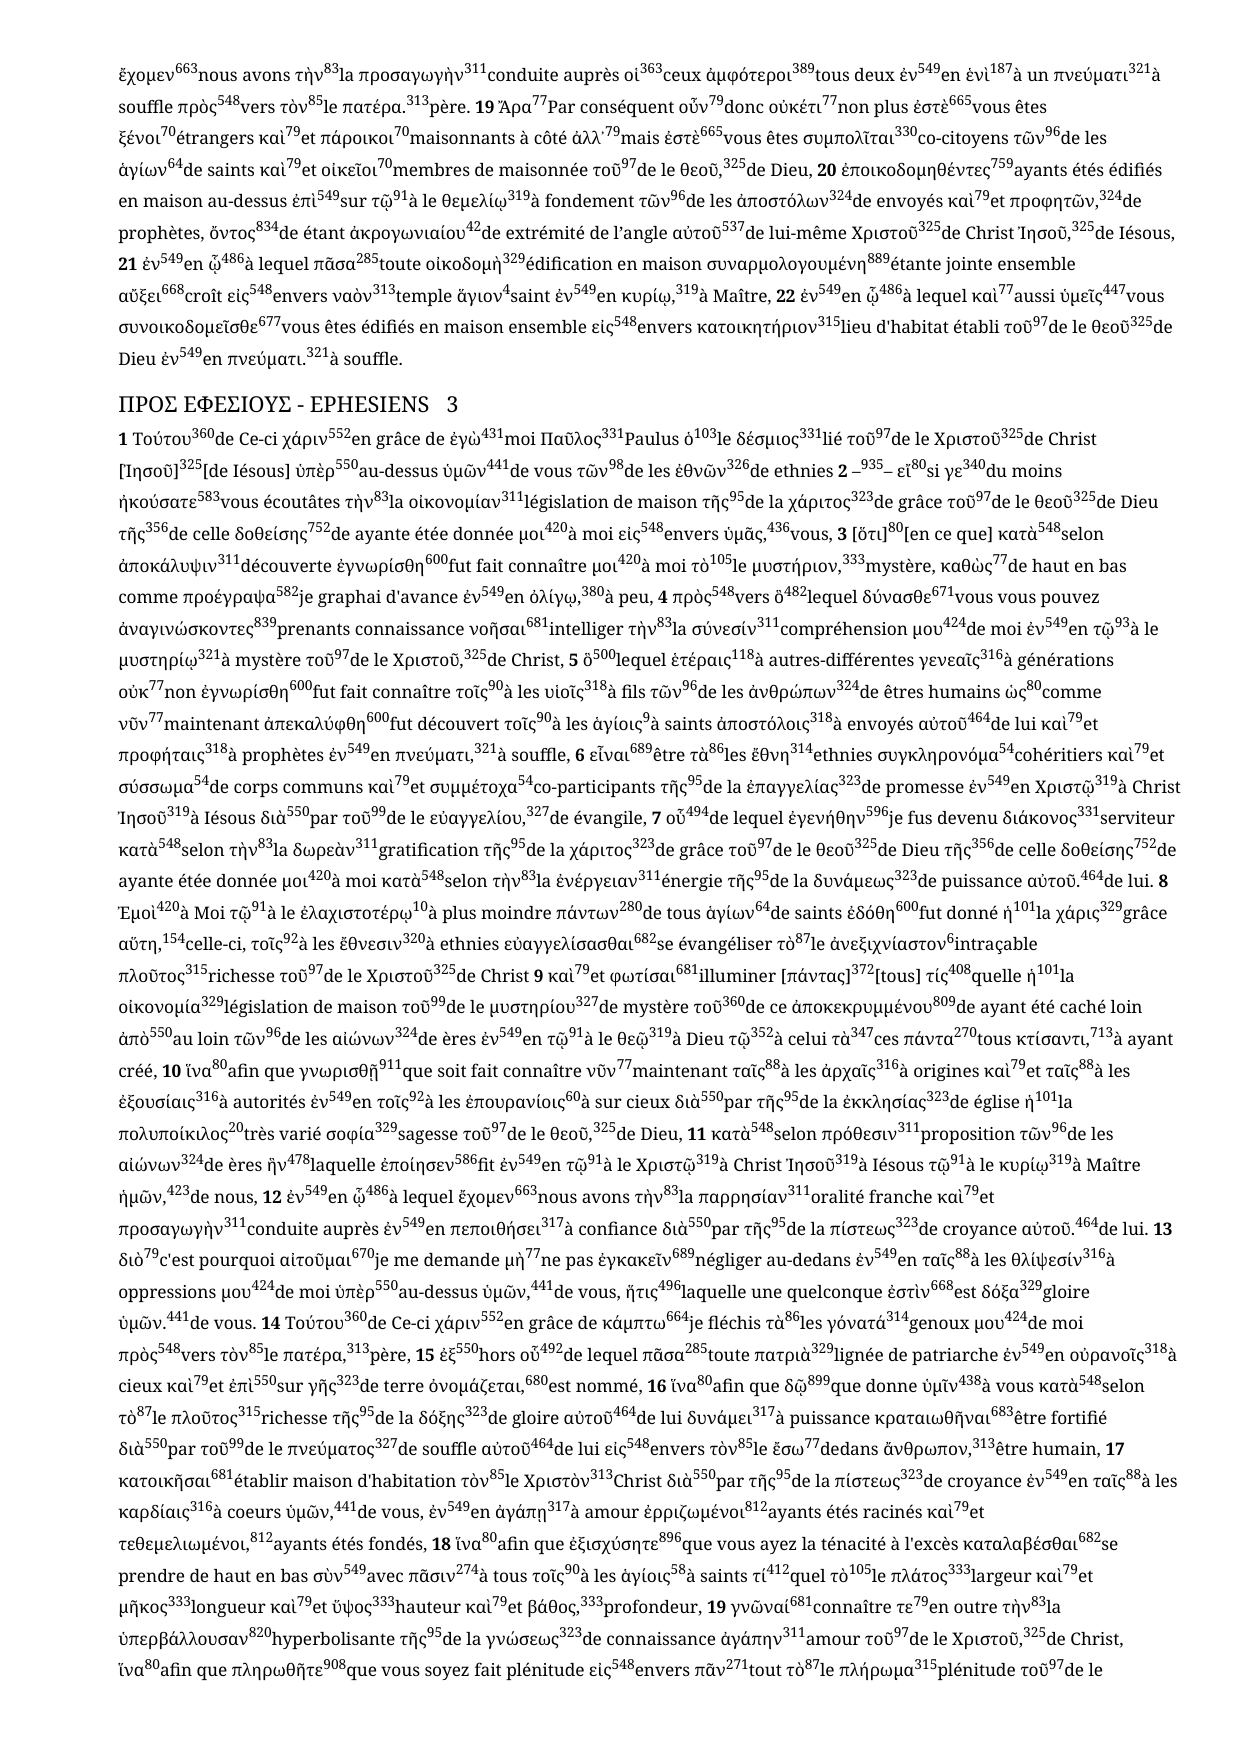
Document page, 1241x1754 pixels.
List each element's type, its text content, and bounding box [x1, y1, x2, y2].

text ΠΡΟΣ ΕΦΕΣΙΟΥΣ - EPHESIENS 3 [118, 389, 1181, 419]
text 1 Καὶ79Et ὑμᾶς436vous ὄντας821étants νεκροὺς31morts τοῖς92à les παραπτώμασιν320à chutes à côté καὶ79et ταῖς88à les ἁμαρτίαις316à fautes ὑμῶν,441de vous, 2 ἐν549en αἷς483à lesquelles ποτε77à un moment περιεπατήσατε583vous piétinâtes autour κατὰ548selon τὸν85le αἰῶνα313ère τοῦ97de le κόσμου325de monde τούτου,150de celui-ci, κατὰ548selon τὸν85le ἄρχοντα313chef τῆς95de la ἐξουσίας323de autorité τοῦ97de le ἀέρος,325de air, τοῦ99de le πνεύματος327de souffle τοῦ360de ce νῦν77maintenant ἐνεργοῦντος836de énergisant ἐν549en τοῖς90à les υἱοῖς318à fils τῆς95de la ἀπειθείας·323de désobéissance· 3 ἐν549en οἷς485à lesquels καὶ77aussi ἡμεῖς430nous πάντες389tous ἀνεστράφημέν595nous fûmes tourné de bas en haut ποτε77à un moment ἐν549en ταῖς88à les ἐπιθυμίαις316à désirs en fureurs τῆς95de la σαρκὸς323de chair ἡμῶν423de nous ποιοῦντες839faisants τὰ86les θελήματα314volontés τῆς95de la σαρκὸς323de chair καὶ79et τῶν254de les διανοιῶν,322de capacités d’intelligences, καὶ79et ἤμεθα626nous nous étions τέκνα332enfants φύσει317à nature ὀργῆς323de colère ὡς80comme καὶ77aussi οἱ102les λοιποί·389restants· 4 ὁ103le δὲ78cependant θεὸς331Dieu πλούσιος47riche ὢν840étant ἐν549en ἐλέει,321à miséricorde, διὰ548par le fait de τὴν83la πολλὴν267nombreuse ἀγάπην311amour αὐτοῦ464de lui ἣν478laquelle ἠγάπησεν586aima ἡμᾶς,416nous, 5 καὶ77aussi ὄντας821étants ἡμᾶς416nous νεκροὺς31morts τοῖς252à les παραπτώμασιν320à chutes à côté συνεζωοποίησεν586vivifia avec τῷ91à le Χριστῷ,319à Christ, –935– χάριτί317à grâce ἐστε665vous êtes σεσῳσμένοι812ayants étés sauvés –935– 6 καὶ79et συνήγειρεν586éveilla ensemble καὶ79et συνεκάθισεν586fit asseoir ensemble ἐν549en τοῖς92à les ἐπουρανίοις60à sur cieux ἐν549en Χριστῷ319à Christ Ἰησοῦ,319à Iésous, 7 ἵνα80afin que ἐνδείξηται905que se montre dedans ἐν549en τοῖς90à les αἰῶσιν318à ères τοῖς351à ceux ἐπερχομένοις854à se venants sur τὸ87le ὑπερβάλλον824hyperbolisant πλοῦτος315richesse τῆς95de la χάριτος323de grâce αὐτοῦ464de lui ἐν549en χρηστότητι317à utilité bonté ἐφ᾽548sur ἡμᾶς416nous ἐν549en Χριστῷ319à Christ Ἰησοῦ.319à Iésous. 8 Τῇ89à La γὰρ79car χάριτί317à grâce ἐστε665vous êtes σεσῳσμένοι812ayants étés sauvés διὰ550par πίστεως·323de croyance· καὶ77aussi τοῦτο366ce-ci οὐκ77non ἐξ550hors ὑμῶν,441de vous, θεοῦ325de Dieu τὸ105le δῶρον·333don· 9 οὐκ77non ἐξ550hors ἔργων,326de travaux, ἵνα80afin que μή77ne pas τις390un quelconque καυχήσηται.905que se vante. 10 αὐτοῦ464de lui γάρ79car ἐσμεν663nous sommes ποίημα,333poème, κτισθέντες759ayants étés créés ἐν549en Χριστῷ319à Christ Ἰησοῦ319à Iésous ἐπὶ549sur ἔργοις320à travaux ἀγαθοῖς11à bons οἷς487à lesquels προητοίμασεν586prépara d'avance ὁ103le θεός,331Dieu, ἵνα80afin que ἐν549en αὐτοῖς459à eux περιπατήσωμεν.894que nous piétinions autour. 11 Διὸ79C'est pourquoi μνημονεύετε569souvenez ὅτι80en ce que ποτὲ77à un moment ὑμεῖς447vous τὰ104les ἔθνη332ethnies ἐν549en σαρκί,317à chair, οἱ363ceux λεγόμενοι890étants dits ἀκροβυστία329prépuce ὑπὸ550sous τῆς95de la λεγομένης883de étante dite περιτομῆς323de circoncision ἐν549en σαρκὶ317à chair χειροποιήτου,63de faite de main, 12 ὅτι80en ce que ἦτε622vous étiez τῷ91à le καιρῷ319à moment ἐκείνῳ144à celui-là χωρὶς552séparément Χριστοῦ,325de Christ, ἀπηλλοτριωμένοι812ayants étés aliénés τῆς95de la πολιτείας323de citoyenneté τοῦ97de le Ἰσραὴλ325de Israël καὶ79et ξένοι70étrangers τῶν94de les διαθηκῶν322de dispositions τῆς95de la ἐπαγγελίας,323de promesse, ἐλπίδα311espérance μὴ77ne pas ἔχοντες839ayants καὶ79et ἄθεοι70sans dieux ἐν549en τῷ91à le κόσμῳ.319à monde. 13 νυνὶ77maintenant δὲ78cependant ἐν549en Χριστῷ319à Christ Ἰησοῦ319à Iésous ὑμεῖς447vous οἵ497lesquels ποτε77à un moment ὄντες839étants μακρὰν77longuement ἐγενήθητε597vous fûtes devenu ἐγγὺς77proche ἐν549en τῷ93à le αἵματι321à sang τοῦ97de le Χριστοῦ.325de Christ. 14 Αὐτὸς469Lui γάρ79car ἐστιν668est ἡ101la εἰρήνη329paix ἡμῶν,423de nous, ὁ364celui ποιήσας721ayant fait τὰ347ces ἀμφότερα374tous deux ἓν55un καὶ79et τὸ87le μεσότοιχον315mur mitoyen τοῦ97de le φραγμοῦ325de clôture λύσας,721ayant délié, τὴν83la ἔχθραν311haine ἐν549en τῇ89à la σαρκὶ317à chair αὐτοῦ,464de lui, 15 τὸν85le νόμον313loi τῶν94de les ἐντολῶν322de commandements ἐν549en δόγμασιν320à dogmes καταργήσας,721ayant rendu complètement sans travail, ἵνα80afin que τοὺς84les δύο52deux κτίσῃ899que crée ἐν549en αὐτῷ533à lui-même εἰς548envers ἕνα179un καινὸν4nouveau ἄνθρωπον313être humain ποιῶν840faisant εἰρήνην311paix 16 καὶ79et ἀποκαταλλάξῃ899que réconcilie complètement τοὺς84les ἀμφοτέρους372tous deux ἐν549en ἑνὶ187à un σώματι321à corps τῷ91à le θεῷ319à Dieu διὰ550par τοῦ97de le σταυροῦ,325de croix, ἀποκτείνας721ayant tué catégoriquement τὴν83la ἔχθραν311haine ἐν549en αὐτῷ.458à lui. 17 καὶ79et ἐλθὼν721ayant venu εὐηγγελίσατο592se évangélisa εἰρήνην311paix ὑμῖν438à vous τοῖς485à ceux μακρὰν77longuement καὶ79et εἰρήνην311paix τοῖς351à ceux ἐγγύς·77proche· 18 ὅτι80en ce que δι᾽550par αὐτοῦ464de lui ἔχομεν663nous avons τὴν83la προσαγωγὴν311conduite auprès οἱ363ceux ἀμφότεροι389tous deux ἐν549en ἑνὶ187à un πνεύματι321à souffle πρὸς548vers τὸν85le πατέρα.313père. 19 Ἄρα77Par conséquent οὖν79donc οὐκέτι77non plus ἐστὲ665vous êtes ξένοι70étrangers καὶ79et πάροικοι70maisonnants à côté ἀλλ᾽79mais ἐστὲ665vous êtes συμπολῖται330co-citoyens τῶν96de les ἁγίων64de saints καὶ79et οἰκεῖοι70membres de maisonnée τοῦ97de le θεοῦ,325de Dieu, 20 ἐποικοδομηθέντες759ayants étés édifiés en maison au-dessus ἐπὶ549sur τῷ91à le θεμελίῳ319à fondement τῶν96de les ἀποστόλων324de envoyés καὶ79et προφητῶν,324de prophètes, ὄντος834de étant ἀκρογωνιαίου42de extrémité de l’angle αὐτοῦ537de lui-même Χριστοῦ325de Christ Ἰησοῦ,325de Iésous, 21 ἐν549en ᾧ486à lequel πᾶσα285toute οἰκοδομὴ329édification en maison συναρμολογουμένη889étante jointe ensemble αὔξει668croît εἰς548envers ναὸν313temple ἅγιον4saint ἐν549en κυρίῳ,319à Maître, 22 ἐν549en ᾧ486à lequel καὶ77aussi ὑμεῖς447vous συνοικοδομεῖσθε677vous êtes édifiés en maison ensemble εἰς548envers κατοικητήριον315lieu d'habitat établi τοῦ97de le θεοῦ325de Dieu ἐν549en πνεύματι.321à souffle. [118, 59, 1181, 371]
text 1 Τούτου360de Ce-ci χάριν552en grâce de ἐγὼ431moi Παῦλος331Paulus ὁ103le δέσμιος331lié τοῦ97de le Χριστοῦ325de Christ [Ἰησοῦ]325[de Iésous] ὑπὲρ550au-dessus ὑμῶν441de vous τῶν98de les ἐθνῶν326de ethnies 2 –935– εἴ80si γε340du moins ἠκούσατε583vous écoutâtes τὴν83la οἰκονομίαν311législation de maison τῆς95de la χάριτος323de grâce τοῦ97de le θεοῦ325de Dieu τῆς356de celle δοθείσης752de ayante étée donnée μοι420à moi εἰς548envers ὑμᾶς,436vous, 3 [ὅτι]80[en ce que] κατὰ548selon ἀποκάλυψιν311découverte ἐγνωρίσθη600fut fait connaître μοι420à moi τὸ105le μυστήριον,333mystère, καθὼς77de haut en bas comme προέγραψα582je graphai d'avance ἐν549en ὀλίγῳ,380à peu, 4 πρὸς548vers ὃ482lequel δύνασθε671vous vous pouvez ἀναγινώσκοντες839prenants connaissance νοῆσαι681intelliger τὴν83la σύνεσίν311compréhension μου424de moi ἐν549en τῷ93à le μυστηρίῳ321à mystère τοῦ97de le Χριστοῦ,325de Christ, 5 ὃ500lequel ἑτέραις118à autres-différentes γενεαῖς316à générations οὐκ77non ἐγνωρίσθη600fut fait connaître τοῖς90à les υἱοῖς318à fils τῶν96de les ἀνθρώπων324de êtres humains ὡς80comme νῦν77maintenant ἀπεκαλύφθη600fut découvert τοῖς90à les ἁγίοις9à saints ἀποστόλοις318à envoyés αὐτοῦ464de lui καὶ79et προφήταις318à prophètes ἐν549en πνεύματι,321à souffle, 6 εἶναι689être τὰ86les ἔθνη314ethnies συγκληρονόμα54cohéritiers καὶ79et σύσσωμα54de corps communs καὶ79et συμμέτοχα54co-participants τῆς95de la ἐπαγγελίας323de promesse ἐν549en Χριστῷ319à Christ Ἰησοῦ319à Iésous διὰ550par τοῦ99de le εὐαγγελίου,327de évangile, 7 οὗ494de lequel ἐγενήθην596je fus devenu διάκονος331serviteur κατὰ548selon τὴν83la δωρεὰν311gratification τῆς95de la χάριτος323de grâce τοῦ97de le θεοῦ325de Dieu τῆς356de celle δοθείσης752de ayante étée donnée μοι420à moi κατὰ548selon τὴν83la ἐνέργειαν311énergie τῆς95de la δυνάμεως323de puissance αὐτοῦ.464de lui. 8 Ἐμοὶ420à Moi τῷ91à le ἐλαχιστοτέρῳ10à plus moindre πάντων280de tous ἁγίων64de saints ἐδόθη600fut donné ἡ101la χάρις329grâce αὕτη,154celle-ci, τοῖς92à les ἔθνεσιν320à ethnies εὐαγγελίσασθαι682se évangéliser τὸ87le ἀνεξιχνίαστον6intraçable πλοῦτος315richesse τοῦ97de le Χριστοῦ325de Christ 9 καὶ79et φωτίσαι681illuminer [πάντας]372[tous] τίς408quelle ἡ101la οἰκονομία329législation de maison τοῦ99de le μυστηρίου327de mystère τοῦ360de ce ἀποκεκρυμμένου809de ayant été caché loin ἀπὸ550au loin τῶν96de les αἰώνων324de ères ἐν549en τῷ91à le θεῷ319à Dieu τῷ352à celui τὰ347ces πάντα270tous κτίσαντι,713à ayant créé, 10 ἵνα80afin que γνωρισθῇ911que soit fait connaître νῦν77maintenant ταῖς88à les ἀρχαῖς316à origines καὶ79et ταῖς88à les ἐξουσίαις316à autorités ἐν549en τοῖς92à les ἐπουρανίοις60à sur cieux διὰ550par τῆς95de la ἐκκλησίας323de église ἡ101la πολυποίκιλος20très varié σοφία329sagesse τοῦ97de le θεοῦ,325de Dieu, 11 κατὰ548selon πρόθεσιν311proposition τῶν96de les αἰώνων324de ères ἣν478laquelle ἐποίησεν586fit ἐν549en τῷ91à le Χριστῷ319à Christ Ἰησοῦ319à Iésous τῷ91à le κυρίῳ319à Maître ἡμῶν,423de nous, 12 ἐν549en ᾧ486à lequel ἔχομεν663nous avons τὴν83la παρρησίαν311oralité franche καὶ79et προσαγωγὴν311conduite auprès ἐν549en πεποιθήσει317à confiance διὰ550par τῆς95de la πίστεως323de croyance αὐτοῦ.464de lui. 13 διὸ79c'est pourquoi αἰτοῦμαι670je me demande μὴ77ne pas ἐγκακεῖν689négliger au-dedans ἐν549en ταῖς88à les θλίψεσίν316à oppressions μου424de moi ὑπὲρ550au-dessus ὑμῶν,441de vous, ἥτις496laquelle une quelconque ἐστὶν668est δόξα329gloire ὑμῶν.441de vous. 14 Τούτου360de Ce-ci χάριν552en grâce de κάμπτω664je fléchis τὰ86les γόνατά314genoux μου424de moi πρὸς548vers τὸν85le πατέρα,313père, 15 ἐξ550hors οὗ492de lequel πᾶσα285toute πατριὰ329lignée de patriarche ἐν549en οὐρανοῖς318à cieux καὶ79et ἐπὶ550sur γῆς323de terre ὀνομάζεται,680est nommé, 16 ἵνα80afin que δῷ899que donne ὑμῖν438à vous κατὰ548selon τὸ87le πλοῦτος315richesse τῆς95de la δόξης323de gloire αὐτοῦ464de lui δυνάμει317à puissance κραταιωθῆναι683être fortifié διὰ550par τοῦ99de le πνεύματος327de souffle αὐτοῦ464de lui εἰς548envers τὸν85le ἔσω77dedans ἄνθρωπον,313être humain, 17 κατοικῆσαι681établir maison d'habitation τὸν85le Χριστὸν313Christ διὰ550par τῆς95de la πίστεως323de croyance ἐν549en ταῖς88à les καρδίαις316à coeurs ὑμῶν,441de vous, ἐν549en ἀγάπῃ317à amour ἐρριζωμένοι812ayants étés racinés καὶ79et τεθεμελιωμένοι,812ayants étés fondés, 18 ἵνα80afin que ἐξισχύσητε896que vous ayez la ténacité à l'excès καταλαβέσθαι682se prendre de haut en bas σὺν549avec πᾶσιν274à tous τοῖς90à les ἁγίοις58à saints τί412quel τὸ105le πλάτος333largeur καὶ79et μῆκος333longueur καὶ79et ὕψος333hauteur καὶ79et βάθος,333profondeur, 19 γνῶναί681connaître τε79en outre τὴν83la ὑπερβάλλουσαν820hyperbolisante τῆς95de la γνώσεως323de connaissance ἀγάπην311amour τοῦ97de le Χριστοῦ,325de Christ, ἵνα80afin que πληρωθῆτε908que vous soyez fait plénitude εἰς548envers πᾶν271tout τὸ87le πλήρωμα315plénitude τοῦ97de le θεοῦ.325de Dieu. 20 Τῷ352à Celui δὲ78cependant δυναμένῳ855à se pouvant ὑπὲρ548au-dessus πάντα374tous ποιῆσαι681faire ὑπερεκπερισσοῦ77superabondamment ὧν493de lesquels αἰτούμεθα669nous nous demandons ἢ79ou νοοῦμεν663nous intelligeons κατὰ548selon τὴν83la δύναμιν311puissance τὴν344celle ἐνεργουμένην847se énergisante ἐν549en ἡμῖν,419à nous, 21 αὐτῷ458à lui ἡ101la δόξα329gloire ἐν549en τῇ89à la ἐκκλησίᾳ317à église καὶ79et ἐν549en Χριστῷ319à Christ Ἰησοῦ319à Iésous εἰς548envers πάσας266toutes τὰς82les γενεὰς310générations τοῦ97de le αἰῶνος325de ère τῶν96de les αἰώνων,324de ères, ἀμήν.304amen. [118, 423, 1181, 1682]
